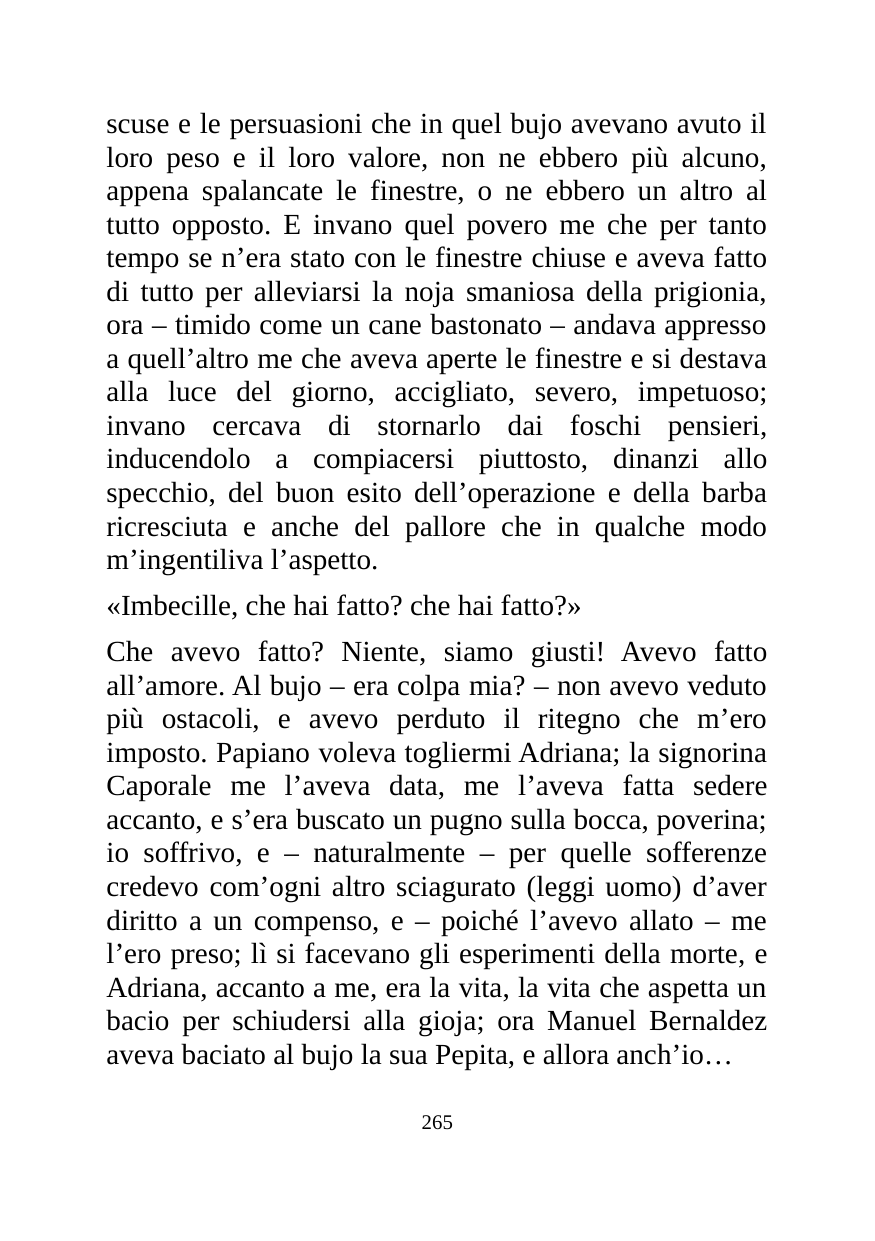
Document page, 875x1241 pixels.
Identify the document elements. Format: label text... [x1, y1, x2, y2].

text «Imbecille, che hai fatto? che hai fatto?» [106, 588, 768, 622]
text Che avevo fatto? Niente, siamo giusti! Avevo fatto all’amore. Al bujo – era colpa mia? – non avevo veduto più ostacoli, e avevo perduto il ritegno che m’ero imposto. Papiano voleva togliermi Adriana; la signorina Caporale me l’aveva data, me l’aveva fatta sedere accanto, e s’era buscato un pugno sulla bocca, poverina; io soffrivo, e – naturalmente – per quelle sofferenze credevo com’ogni altro sciagurato (leggi uomo) d’aver diritto a un compenso, e – poiché l’avevo allato – me l’ero preso; lì si facevano gli esperimenti della morte, e Adriana, accanto a me, era la vita, la vita che aspetta un bacio per schiudersi alla gioja; ora Manuel Bernaldez aveva baciato al bujo la sua Pepita, e allora anch’io… [106, 634, 768, 1070]
text scuse e le persuasioni che in quel bujo avevano avuto il loro peso e il loro valore, non ne ebbero più alcuno, appena spalancate le finestre, o ne ebbero un altro al tutto opposto. E invano quel povero me che per tanto tempo se n’era stato con le finestre chiuse e aveva fatto di tutto per alleviarsi la noja smaniosa della prigionia, ora – timido come un cane bastonato – andava appresso a quell’altro me che aveva aperte le finestre e si destava alla luce del giorno, accigliato, severo, impetuoso; invano cercava di stornarlo dai foschi pensieri, inducendolo a compiacersi piuttosto, dinanzi allo specchio, del buon esito dell’operazione e della barba ricresciuta e anche del pallore che in qualche modo m’ingentiliva l’aspetto. [106, 106, 768, 576]
